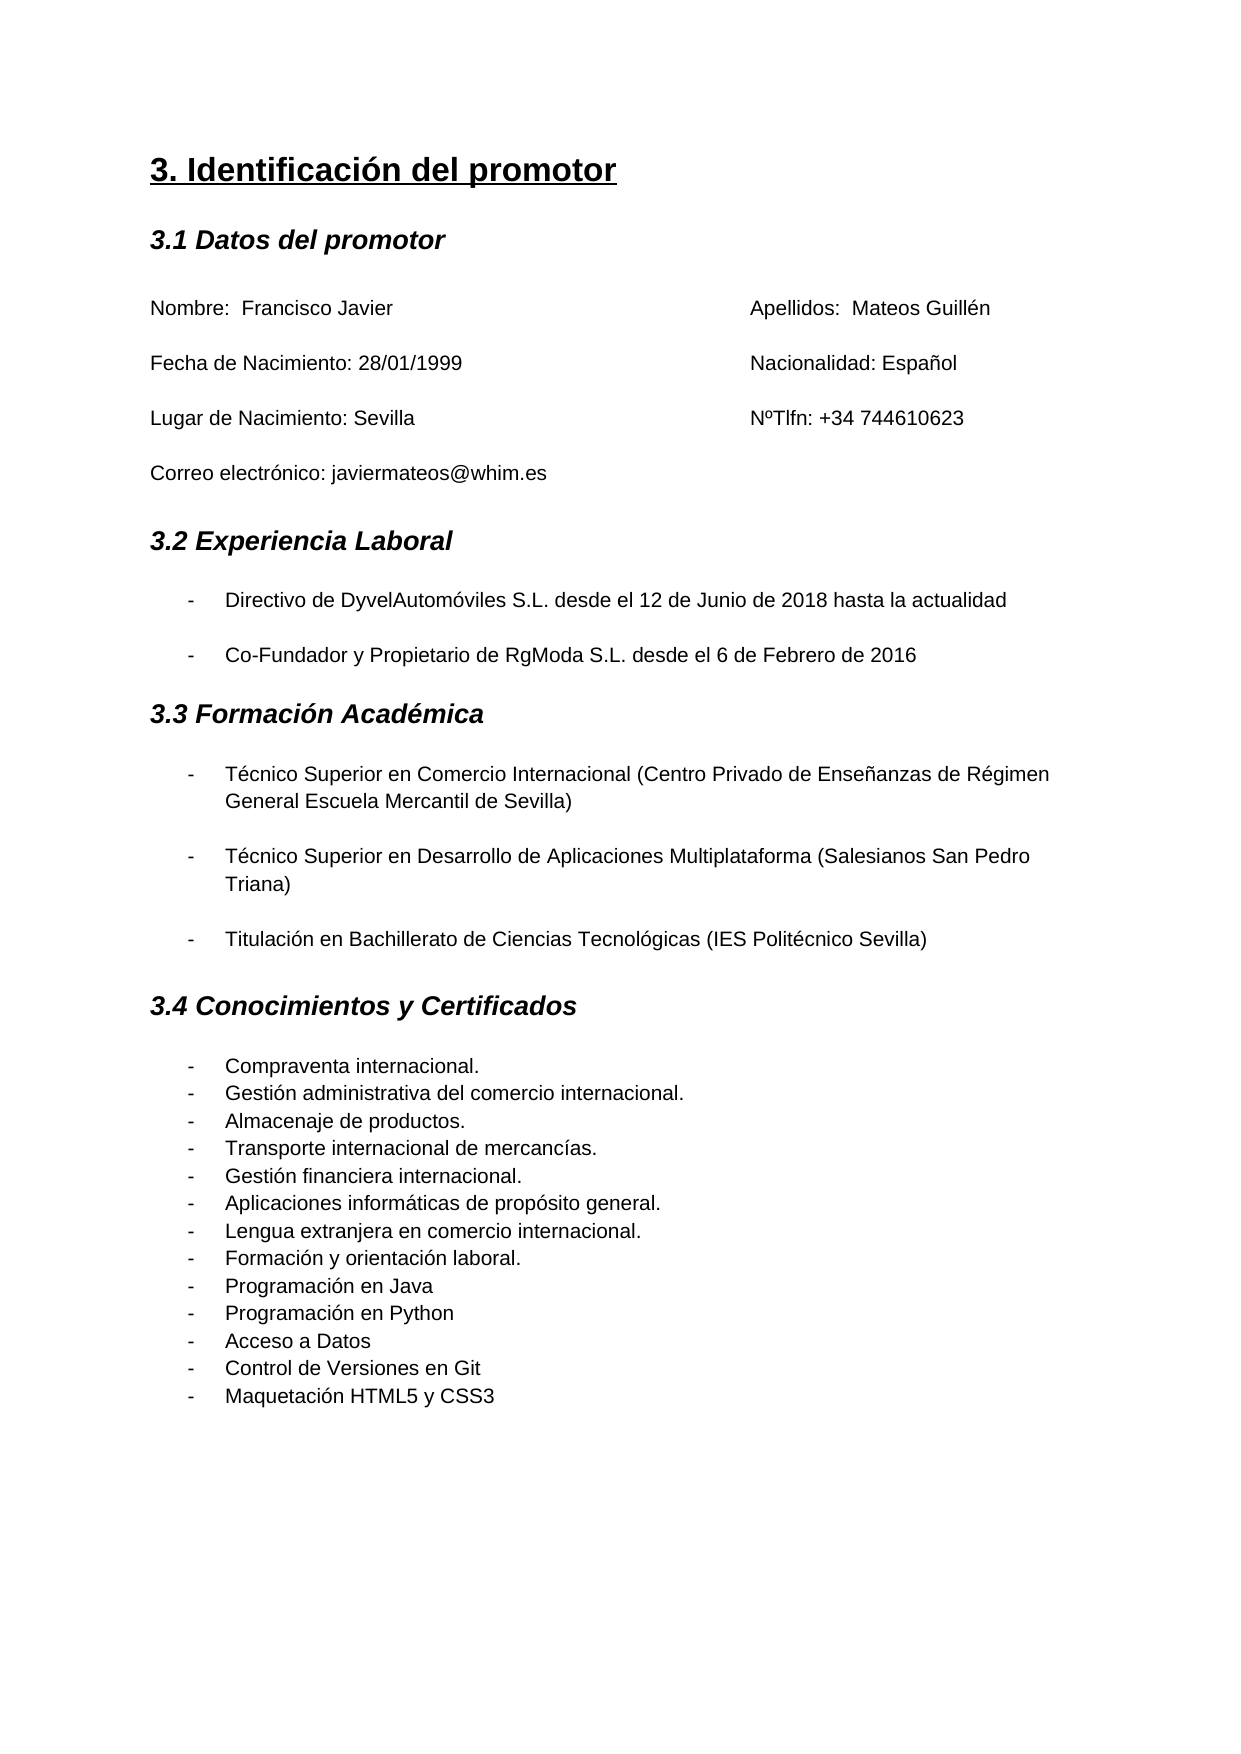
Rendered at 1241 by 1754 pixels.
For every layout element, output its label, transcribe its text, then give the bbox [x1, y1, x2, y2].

list Técnico Superior en Desarrollo de Aplicaciones Multiplataforma (Salesianos San Pedro Triana) [187, 844, 1090, 896]
list Control de Versiones en Git [187, 1356, 1090, 1380]
list Maquetación HTML5 y CSS3 [187, 1383, 1090, 1407]
list Compraventa internacional. [187, 1053, 1090, 1077]
list Almacenaje de productos. [187, 1108, 1090, 1132]
text 3.2 Experiencia Laboral [150, 525, 1090, 556]
list Lengua extranjera en comercio internacional. [187, 1218, 1090, 1242]
list Técnico Superior en Comercio Internacional (Centro Privado de Enseñanzas de Régimen General Escuela Mercantil de Sevilla) [187, 762, 1090, 813]
text Lugar de Nacimiento: Sevilla NºTlfn: +34 744610623 [150, 406, 1090, 430]
list Transporte internacional de mercancías. [187, 1136, 1090, 1160]
text 3.4 Conocimientos y Certificados [150, 990, 1090, 1021]
list Programación en Java [187, 1273, 1090, 1297]
text Fecha de Nacimiento: 28/01/1999 Nacionalidad: Español [150, 351, 1090, 375]
text 3. Identificación del promotor [150, 150, 1090, 188]
text Correo electrónico: javiermateos@whim.es [150, 461, 1090, 485]
list Programación en Python [187, 1301, 1090, 1325]
list Titulación en Bachillerato de Ciencias Tecnológicas (IES Politécnico Sevilla) [187, 927, 1090, 951]
text Nombre: Francisco Javier Apellidos: Mateos Guillén [150, 296, 1090, 320]
list Aplicaciones informáticas de propósito general. [187, 1191, 1090, 1215]
list Acceso a Datos [187, 1328, 1090, 1352]
list Co-Fundador y Propietario de RgModa S.L. desde el 6 de Febrero de 2016 [187, 643, 1090, 667]
list Gestión administrativa del comercio internacional. [187, 1081, 1090, 1105]
list Formación y orientación laboral. [187, 1246, 1090, 1270]
text 3.3 Formación Académica [150, 698, 1090, 729]
list Directivo de DyvelAutomóviles S.L. desde el 12 de Junio de 2018 hasta la actualidad [187, 588, 1090, 612]
text 3.1 Datos del promotor [150, 224, 1090, 256]
list Gestión financiera internacional. [187, 1163, 1090, 1187]
